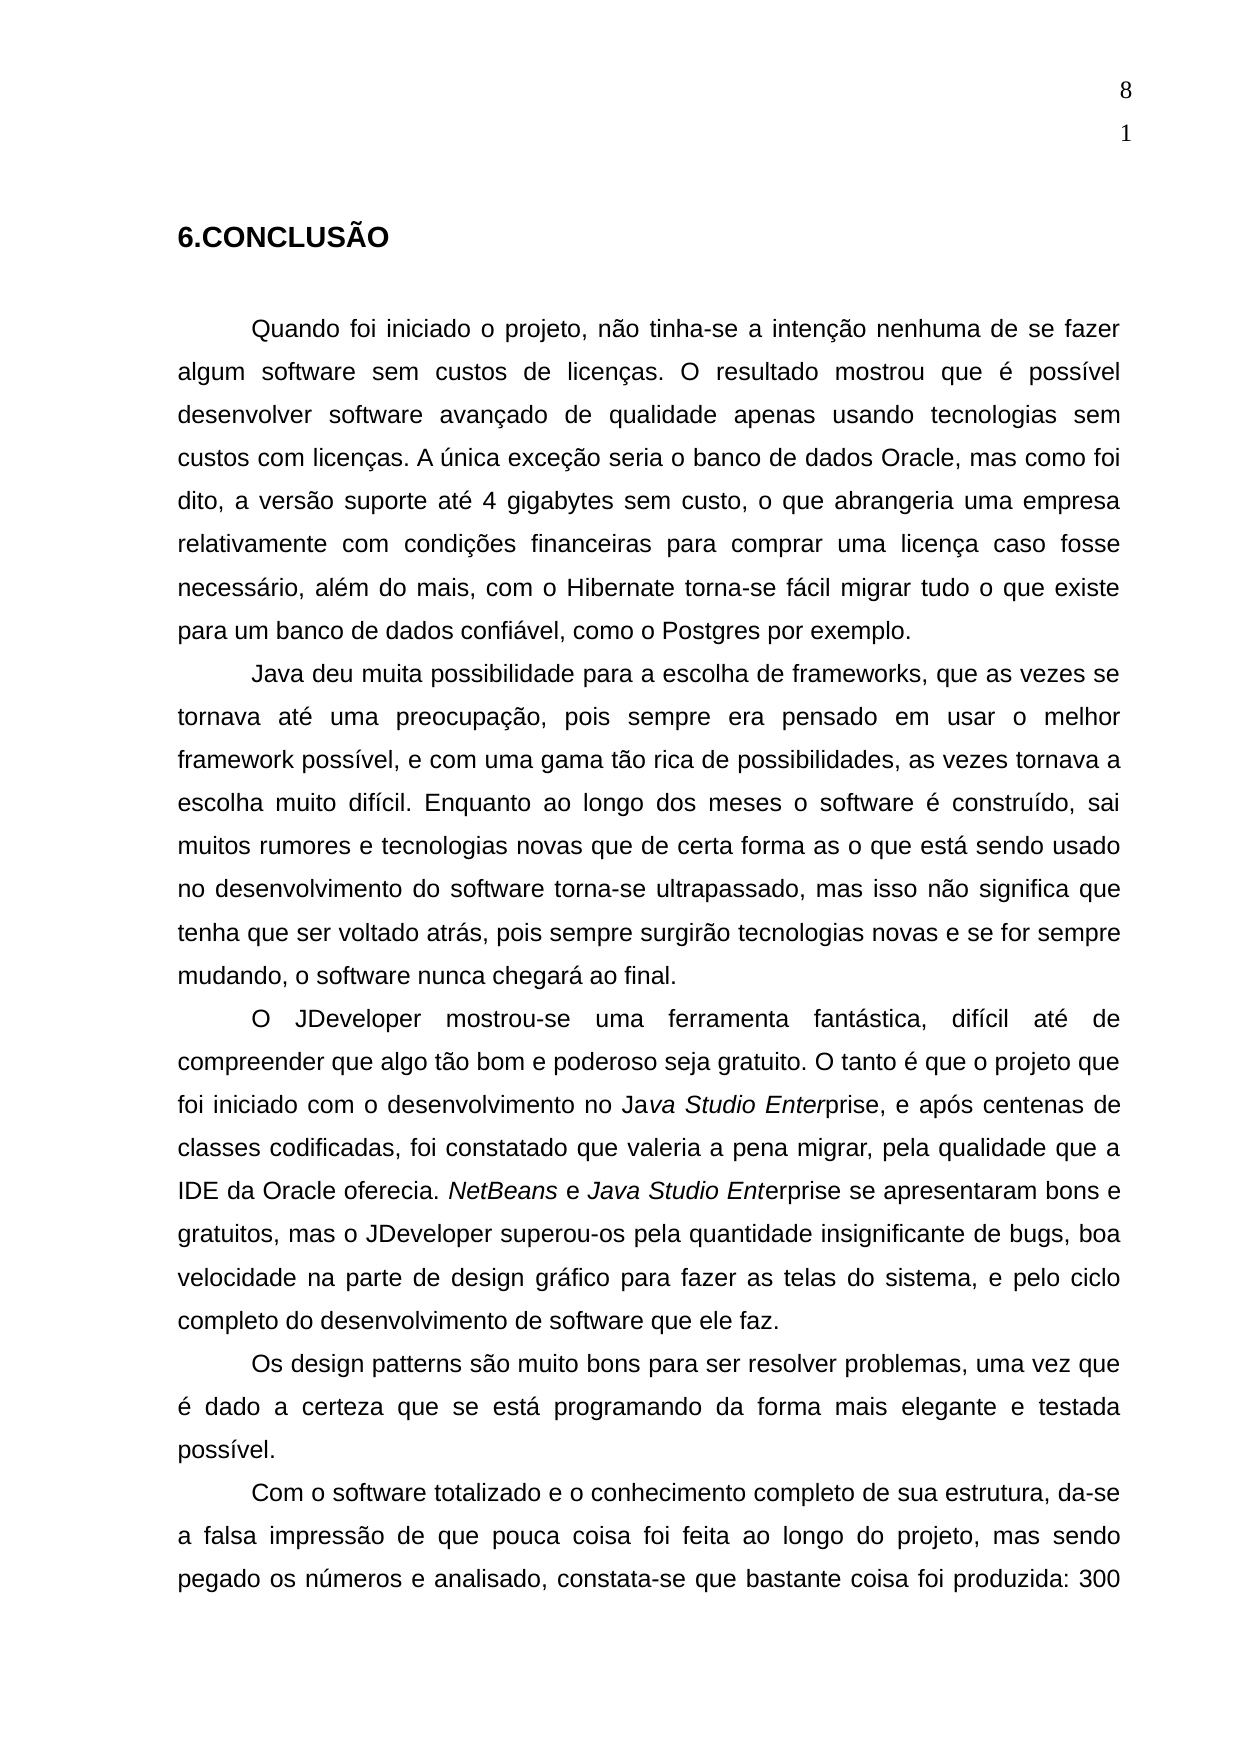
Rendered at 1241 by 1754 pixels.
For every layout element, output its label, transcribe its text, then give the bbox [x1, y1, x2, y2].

text Quando foi iniciado o projeto, não tinha-se a intenção nenhuma de se fazer algum software sem custos de licenças. O resultado mostrou que é possível desenvolver software avançado de qualidade apenas usando tecnologias sem custos com licenças. A única exceção seria o banco de dados Oracle, mas como foi dito, a versão suporte até 4 gigabytes sem custo, o que abrangeria uma empresa relativamente com condições financeiras para comprar uma licença caso fosse necessário, além do mais, com o Hibernate torna-se fácil migrar tudo o que existe para um banco de dados confiável, como o Postgres por exemplo. [177, 314, 1122, 644]
text Java deu muita possibilidade para a escolha de frameworks, que as vezes se tornava até uma preocupação, pois sempre era pensado em usar o melhor framework possível, e com uma gama tão rica de possibilidades, as vezes tornava a escolha muito difícil. Enquanto ao longo dos meses o software é construído, sai muitos rumores e tecnologias novas que de certa forma as o que está sendo usado no desenvolvimento do software torna-se ultrapassado, mas isso não significa que tenha que ser voltado atrás, pois sempre surgirão tecnologias novas e se for sempre mudando, o software nunca chegará ao final. [177, 659, 1122, 989]
subtitle CONCLUSÃO [177, 220, 1122, 254]
text Os design patterns são muito bons para ser resolver problemas, uma vez que é dado a certeza que se está programando da forma mais elegante e testada possível. [177, 1349, 1122, 1464]
text Com o software totalizado e o conhecimento completo de sua estrutura, da-se a falsa impressão de que pouca coisa foi feita ao longo do projeto, mas sendo pegado os números e analisado, constata-se que bastante coisa foi produzida: 300 [177, 1478, 1122, 1593]
text O JDeveloper mostrou-se uma ferramenta fantástica, difícil até de compreender que algo tão bom e poderoso seja gratuito. O tanto é que o projeto que foi iniciado com o desenvolvimento no Java Studio Enterprise, e após centenas de classes codificadas, foi constatado que valeria a pena migrar, pela qualidade que a IDE da Oracle oferecia. NetBeans e Java Studio Enterprise se apresentaram bons e gratuitos, mas o JDeveloper superou-os pela quantidade insignificante de bugs, boa velocidade na parte de design gráfico para fazer as telas do sistema, e pelo ciclo completo do desenvolvimento de software que ele faz. [177, 1004, 1122, 1334]
